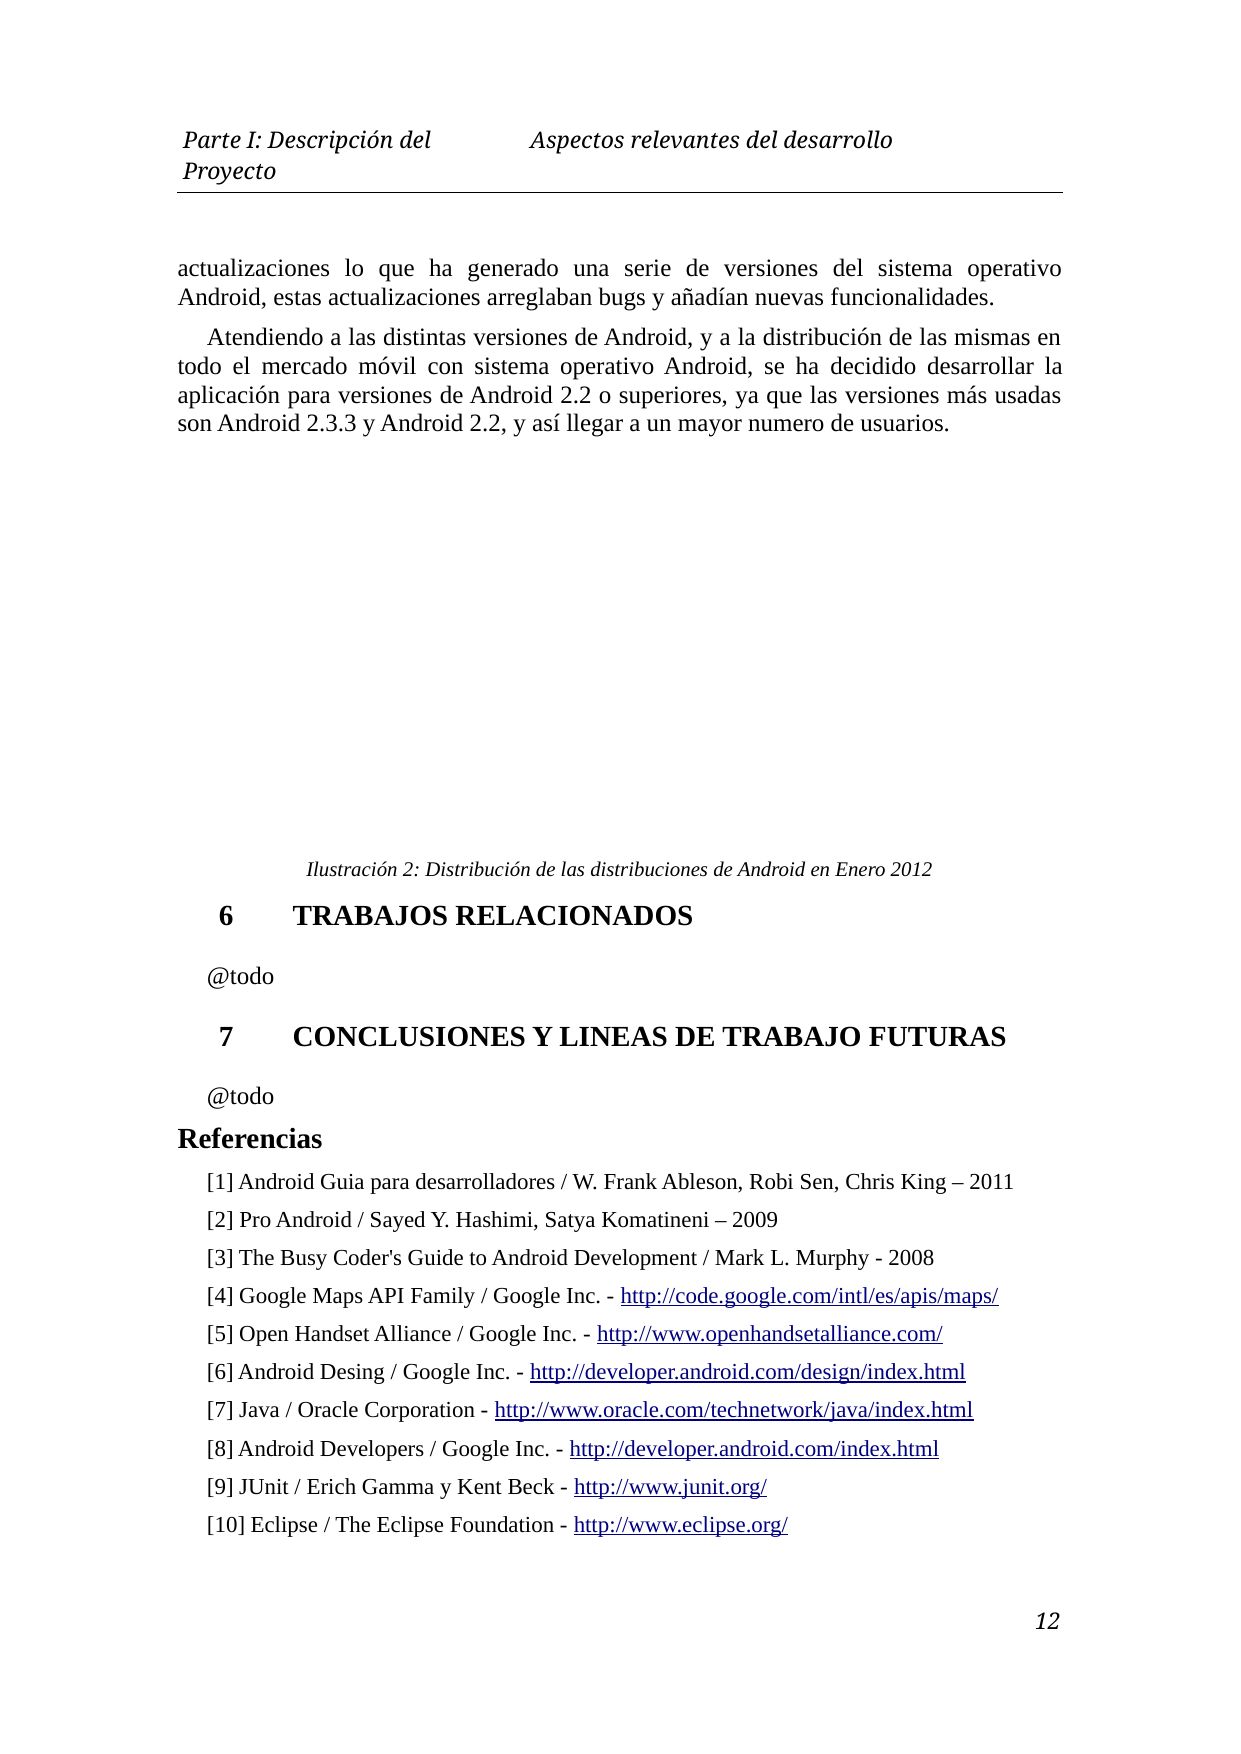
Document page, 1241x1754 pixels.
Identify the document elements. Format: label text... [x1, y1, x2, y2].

text Atendiendo a las distintas versiones de Android, y a la distribución de las mismas en todo el mercado móvil con sistema operativo Android, se ha decidido desarrollar la aplicación para versiones de Android 2.2 o superiores, ya que las versiones más usadas son Android 2.3.3 y Android 2.2, y así llegar a un mayor numero de usuarios. [177, 322, 1063, 437]
text Ilustración 2: Distribución de las distribuciones de Android en Enero 2012 [177, 857, 1063, 881]
list [3] The Busy Coder's Guide to Android Development / Mark L. Murphy - 2008 [177, 1244, 1063, 1270]
list [2] Pro Android / Sayed Y. Hashimi, Satya Komatineni – 2009 [177, 1206, 1063, 1232]
list [7] Java / Oracle Corporation - http://www.oracle.com/technetwork/java/index.html [177, 1396, 1063, 1423]
list [9] JUnit / Erich Gamma y Kent Beck - http://www.junit.org/ [177, 1473, 1063, 1499]
list [10] Eclipse / The Eclipse Foundation - http://www.eclipse.org/ [177, 1511, 1063, 1537]
list [8] Android Developers / Google Inc. - http://developer.android.com/index.html [177, 1434, 1063, 1461]
list [6] Android Desing / Google Inc. - http://developer.android.com/design/index.html [177, 1358, 1063, 1385]
list [5] Open Handset Alliance / Google Inc. - http://www.openhandsetalliance.com/ [177, 1320, 1063, 1347]
subtitle Conclusiones y lineas de trabajo futuras [218, 1019, 1063, 1052]
list [4] Google Maps API Family / Google Inc. - http://code.google.com/intl/es/apis/maps/ [177, 1282, 1063, 1308]
text Referencias [177, 1122, 1063, 1155]
text @todo [177, 1081, 1063, 1110]
list [1] Android Guia para desarrolladores / W. Frank Ableson, Robi Sen, Chris King – 2011 [177, 1168, 1063, 1194]
subtitle Trabajos relacionados [218, 898, 1063, 932]
text @todo [177, 961, 1063, 989]
text actualizaciones lo que ha generado una serie de versiones del sistema operativo Android, estas actualizaciones arreglaban bugs y añadían nuevas funcionalidades. [177, 253, 1063, 310]
